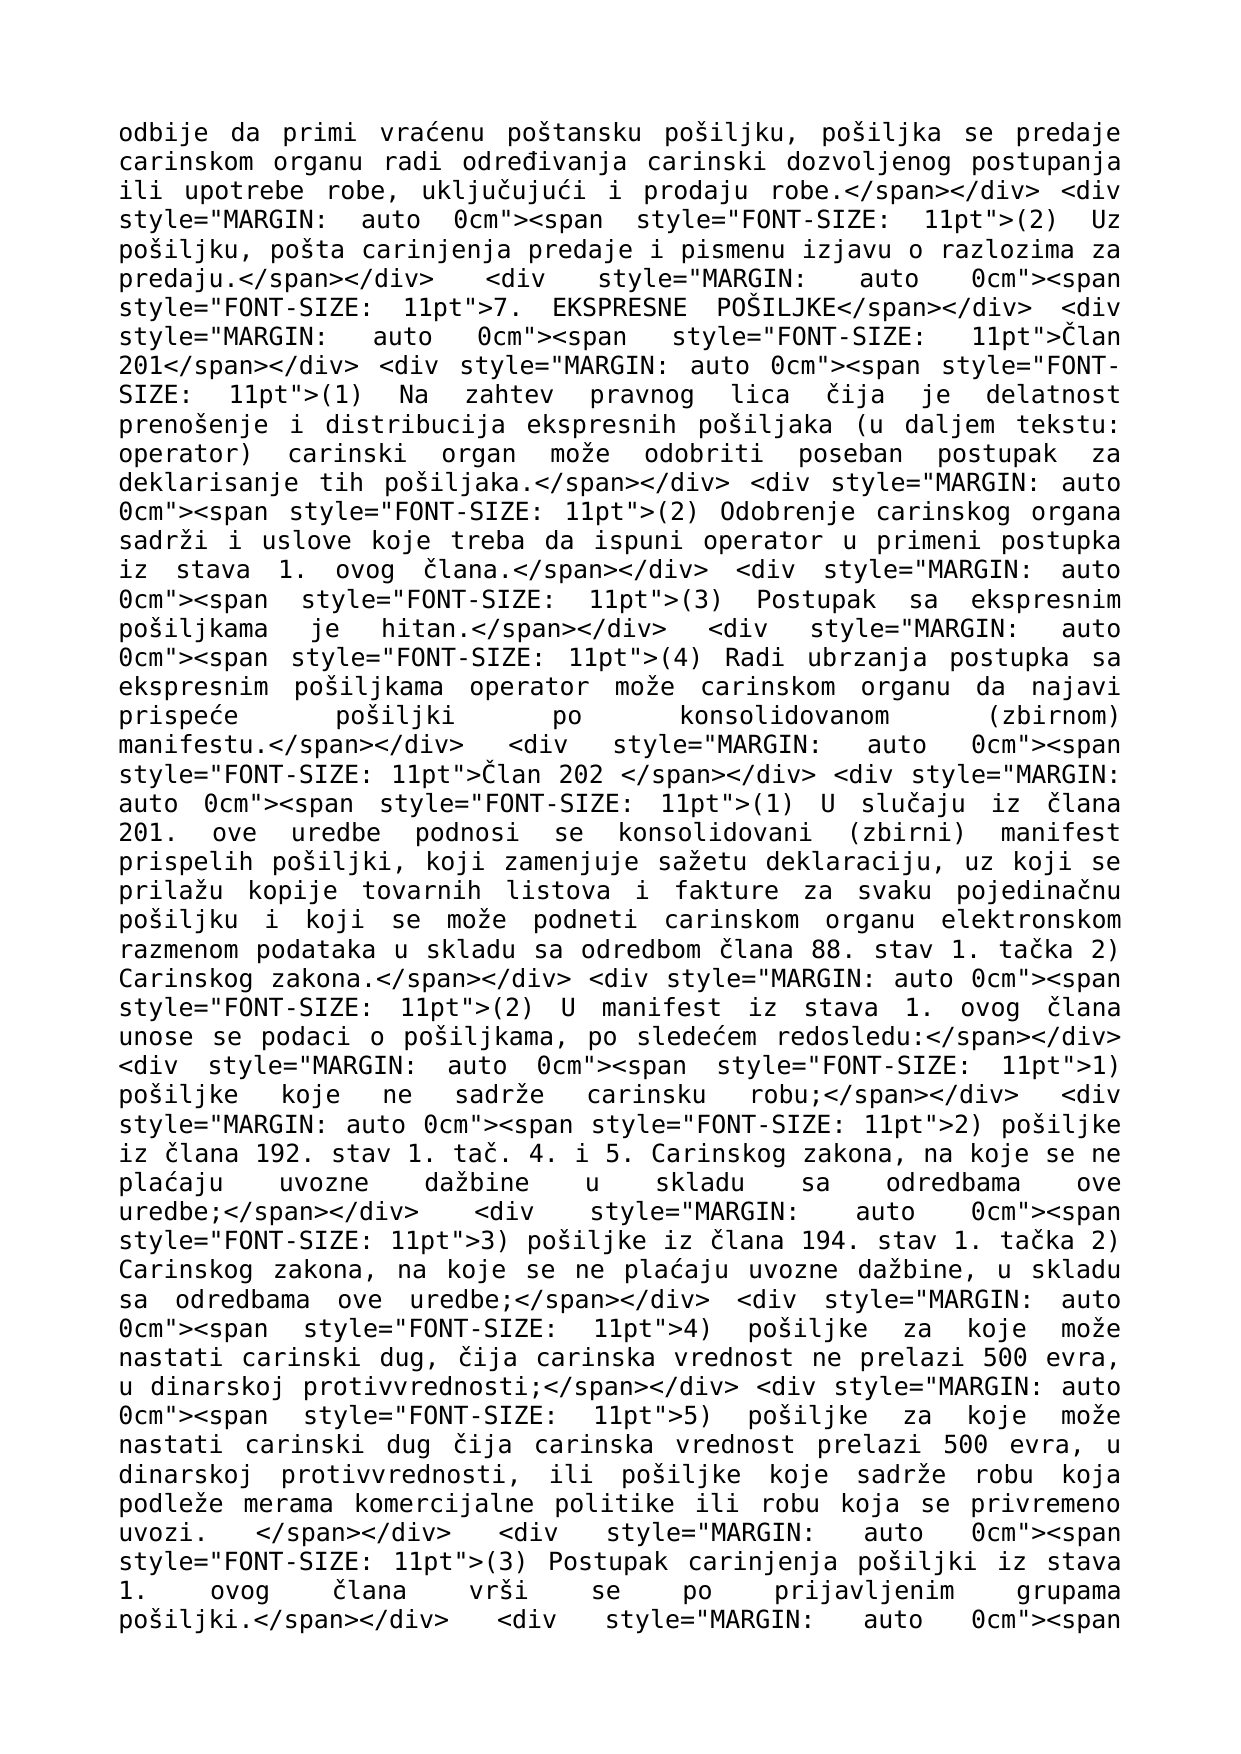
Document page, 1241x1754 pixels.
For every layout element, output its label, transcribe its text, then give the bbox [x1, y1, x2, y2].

text odbije da primi vraćenu poštansku pošiljku, pošiljka se predaje carinskom organu radi određivanja carinski dozvoljenog postupanja ili upotrebe robe, uključujući i prodaju robe.</span></div> <div style="MARGIN: auto 0cm"><span style="FONT-SIZE: 11pt">(2) Uz pošiljku, pošta carinjenja predaje i pismenu izjavu o razlozima za predaju.</span></div> <div style="MARGIN: auto 0cm"><span style="FONT-SIZE: 11pt">7. EKSPRESNE POŠILJKE</span></div> <div style="MARGIN: auto 0cm"><span style="FONT-SIZE: 11pt">Član 201</span></div> <div style="MARGIN: auto 0cm"><span style="FONT-SIZE: 11pt">(1) Na zahtev pravnog lica čija je delatnost prenošenje i distribucija ekspresnih pošiljaka (u daljem tekstu: operator) carinski organ može odobriti poseban postupak za deklarisanje tih pošiljaka.</span></div> <div style="MARGIN: auto 0cm"><span style="FONT-SIZE: 11pt">(2) Odobrenje carinskog organa sadrži i uslove koje treba da ispuni operator u primeni postupka iz stava 1. ovog člana.</span></div> <div style="MARGIN: auto 0cm"><span style="FONT-SIZE: 11pt">(3) Postupak sa ekspresnim pošiljkama je hitan.</span></div> <div style="MARGIN: auto 0cm"><span style="FONT-SIZE: 11pt">(4) Radi ubrzanja postupka sa ekspresnim pošiljkama operator može carinskom organu da najavi prispeće pošiljki po konsolidovanom (zbirnom) manifestu.</span></div> <div style="MARGIN: auto 0cm"><span style="FONT-SIZE: 11pt">Član 202 </span></div> <div style="MARGIN: auto 0cm"><span style="FONT-SIZE: 11pt">(1) U slučaju iz člana 201. ove uredbe podnosi se konsolidovani (zbirni) manifest prispelih pošiljki, koji zamenjuje sažetu deklaraciju, uz koji se prilažu kopije tovarnih listova i fakture za svaku pojedinačnu pošiljku i koji se može podneti carinskom organu elektronskom razmenom podataka u skladu sa odredbom člana 88. stav 1. tačka 2) Carinskog zakona.</span></div> <div style="MARGIN: auto 0cm"><span style="FONT-SIZE: 11pt">(2) U manifest iz stava 1. ovog člana unose se podaci o pošiljkama, po sledećem redosledu:</span></div> <div style="MARGIN: auto 0cm"><span style="FONT-SIZE: 11pt">1) pošiljke koje ne sadrže carinsku robu;</span></div> <div style="MARGIN: auto 0cm"><span style="FONT-SIZE: 11pt">2) pošiljke iz člana 192. stav 1. tač. 4. i 5. Carinskog zakona, na koje se ne plaćaju uvozne dažbine u skladu sa odredbama ove uredbe;</span></div> <div style="MARGIN: auto 0cm"><span style="FONT-SIZE: 11pt">3) pošiljke iz člana 194. stav 1. tačka 2) Carinskog zakona, na koje se ne plaćaju uvozne dažbine, u skladu sa odredbama ove uredbe;</span></div> <div style="MARGIN: auto 0cm"><span style="FONT-SIZE: 11pt">4) pošiljke za koje može nastati carinski dug, čija carinska vrednost ne prelazi 500 evra, u dinarskoj protivvrednosti;</span></div> <div style="MARGIN: auto 0cm"><span style="FONT-SIZE: 11pt">5) pošiljke za koje može nastati carinski dug čija carinska vrednost prelazi 500 evra, u dinarskoj protivvrednosti, ili pošiljke koje sadrže robu koja podleže merama komercijalne politike ili robu koja se privremeno uvozi. </span></div> <div style="MARGIN: auto 0cm"><span style="FONT-SIZE: 11pt">(3) Postupak carinjenja pošiljki iz stava 1. ovog člana vrši se po prijavljenim grupama pošiljki.</span></div> <div style="MARGIN: auto 0cm"><span [118, 118, 1122, 1635]
